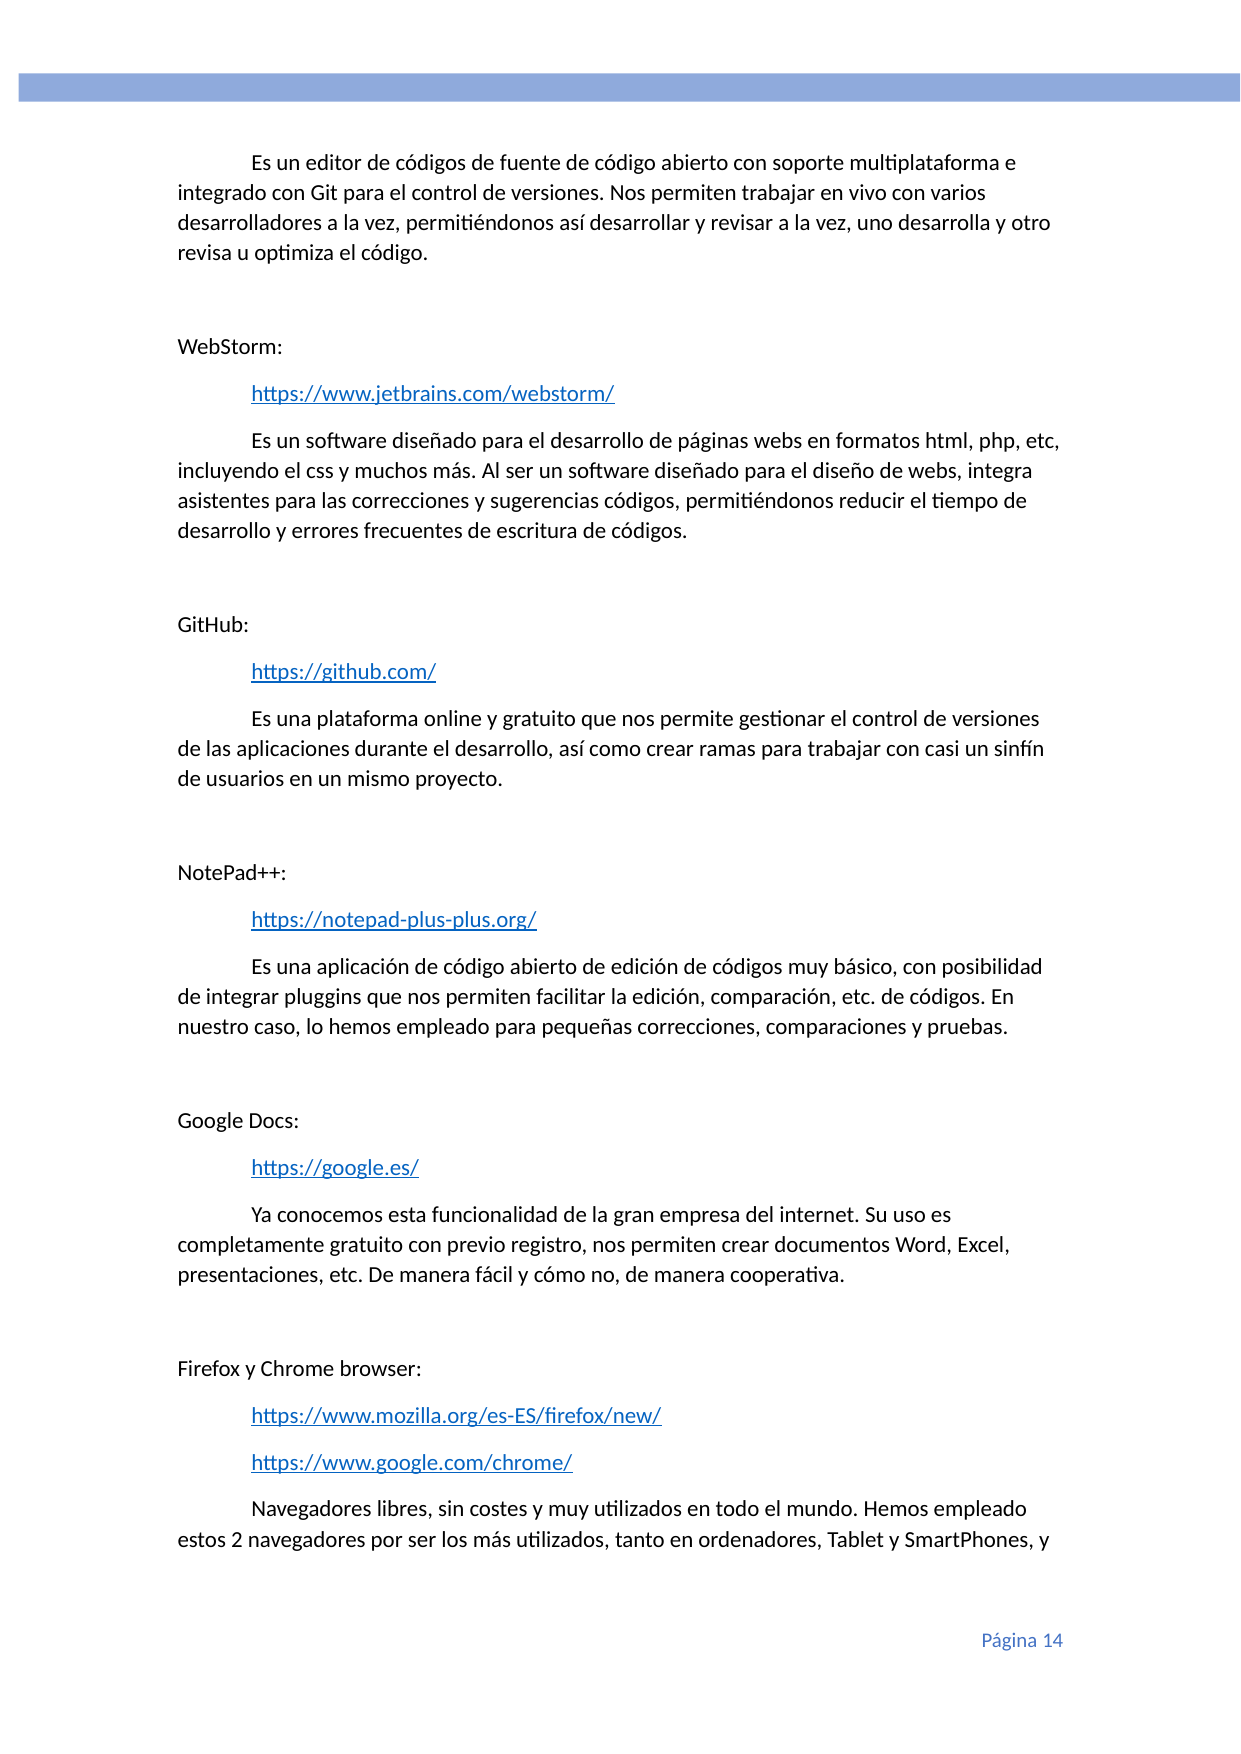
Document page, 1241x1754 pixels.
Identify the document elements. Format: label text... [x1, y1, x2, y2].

text https://github.com/ [177, 657, 1063, 685]
text Google Docs: [177, 1106, 1063, 1134]
text https://notepad-plus-plus.org/ [177, 905, 1063, 933]
text WebStorm: [177, 332, 1063, 360]
text Es un editor de códigos de fuente de código abierto con soporte multiplataforma e integrado con Git para el control de versiones. Nos permiten trabajar en vivo con varios desarrolladores a la vez, permitiéndonos así desarrollar y revisar a la vez, uno desarrolla y otro revisa u optimiza el código. [177, 148, 1063, 266]
text GitHub: [177, 610, 1063, 638]
text Firefox y Chrome browser: [177, 1354, 1063, 1382]
text https://www.mozilla.org/es-ES/firefox/new/ [177, 1401, 1063, 1429]
text Navegadores libres, sin costes y muy utilizados en todo el mundo. Hemos empleado estos 2 navegadores por ser los más utilizados, tanto en ordenadores, Tablet y SmartPhones, y [177, 1494, 1063, 1553]
text NotePad++: [177, 858, 1063, 886]
text Ya conocemos esta funcionalidad de la gran empresa del internet. Su uso es completamente gratuito con previo registro, nos permiten crear documentos Word, Excel, presentaciones, etc. De manera fácil y cómo no, de manera cooperativa. [177, 1200, 1063, 1288]
text https://google.es/ [177, 1153, 1063, 1181]
text Es una aplicación de código abierto de edición de códigos muy básico, con posibilidad de integrar pluggins que nos permiten facilitar la edición, comparación, etc. de códigos. En nuestro caso, lo hemos empleado para pequeñas correcciones, comparaciones y pruebas. [177, 952, 1063, 1040]
text Es una plataforma online y gratuito que nos permite gestionar el control de versiones de las aplicaciones durante el desarrollo, así como crear ramas para trabajar con casi un sinfín de usuarios en un mismo proyecto. [177, 704, 1063, 792]
text https://www.google.com/chrome/ [177, 1448, 1063, 1476]
text Es un software diseñado para el desarrollo de páginas webs en formatos html, php, etc, incluyendo el css y muchos más. Al ser un software diseñado para el diseño de webs, integra asistentes para las correcciones y sugerencias códigos, permitiéndonos reducir el tiempo de desarrollo y errores frecuentes de escritura de códigos. [177, 426, 1063, 544]
text https://www.jetbrains.com/webstorm/ [177, 379, 1063, 407]
